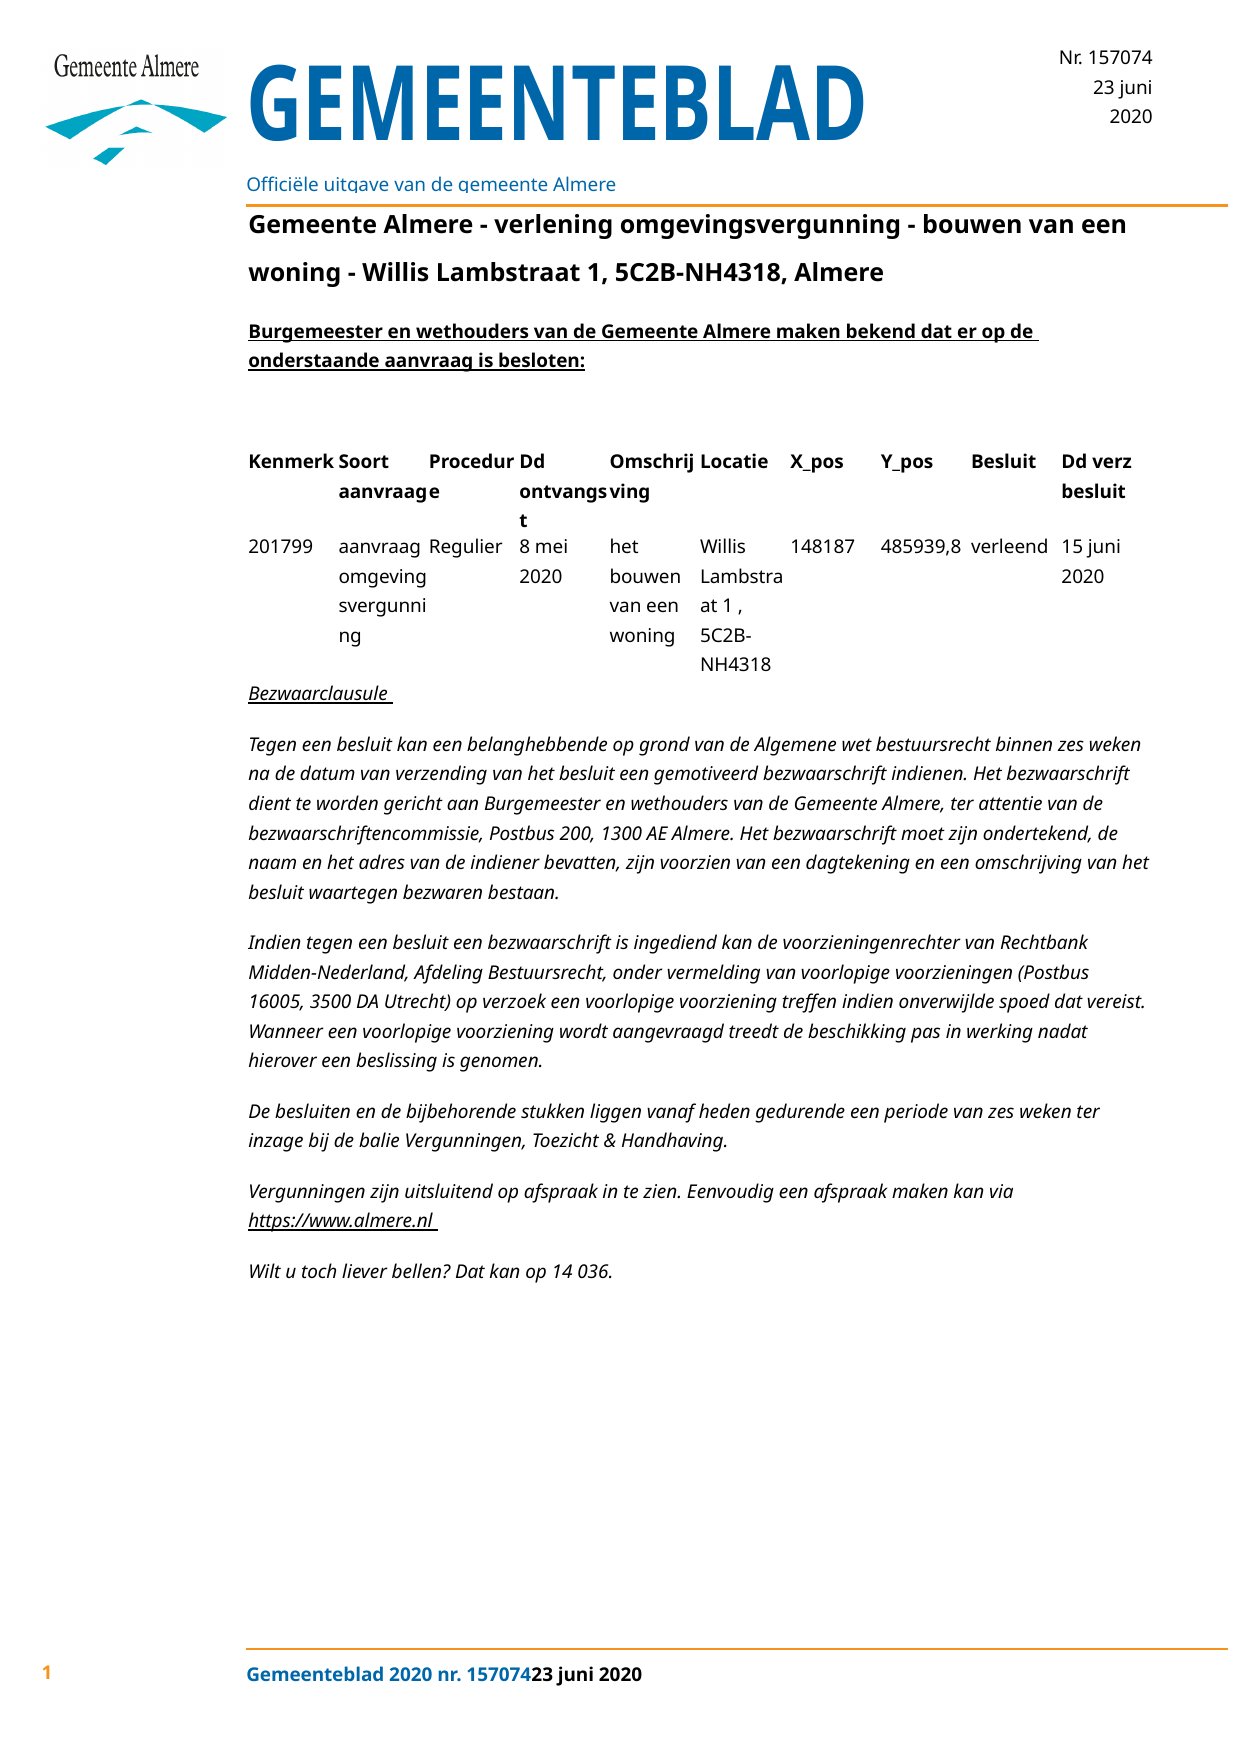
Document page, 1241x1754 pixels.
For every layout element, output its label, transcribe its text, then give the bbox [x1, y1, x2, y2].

table_header Dd ontvangst [519, 449, 609, 533]
table_header Locatie [700, 449, 790, 533]
text Indien tegen een besluit een bezwaarschrift is ingediend kan de voorzieningenrechter van Rechtbank Midden-Nederland, Afdeling Bestuursrecht, onder vermelding van voorlopige voorzieningen (Postbus 16005, 3500 DA Utrecht) op verzoek een voorlopige voorziening treffen indien onverwijlde spoed dat vereist. Wanneer een voorlopige voorziening wordt aangevraagd treedt de beschikking pas in werking nadat hierover een beslissing is genomen. [248, 929, 1152, 1073]
text Wilt u toch liever bellen? Dat kan op 14 036. [248, 1258, 1152, 1284]
table_header Y_pos [881, 449, 971, 533]
table_header Omschrijving [609, 449, 700, 533]
table_header Procedure [429, 449, 519, 533]
text Tegen een besluit kan een belanghebbende op grond van de Algemene wet bestuursrecht binnen zes weken na de datum van verzending van het besluit een gemotiveerd bezwaarschrift indienen. Het bezwaarschrift dient te worden gericht aan Burgemeester en wethouders van de Gemeente Almere, ter attentie van de bezwaarschriftencommissie, Postbus 200, 1300 AE Almere. Het bezwaarschrift moet zijn ondertekend, de naam en het adres van de indiener bevatten, zijn voorzien van een dagtekening en een omschrijving van het besluit waartegen bezwaren bestaan. [248, 731, 1152, 905]
picture [41, 47, 231, 172]
text Bezwaarclausule [248, 681, 1152, 706]
text Vergunningen zijn uitsluitend op afspraak in te zien. Eenvoudig een afspraak maken kan via https://www.almere.nl [248, 1178, 1152, 1233]
table_header Dd verz besluit [1061, 449, 1152, 533]
table_cell 8 mei 2020 [519, 533, 609, 677]
table_header Kenmerk [248, 449, 338, 533]
table_cell 485939,8 [881, 533, 971, 677]
table_cell 201799 [248, 533, 338, 677]
text Burgemeester en wethouders van de Gemeente Almere maken bekend dat er op de onderstaande aanvraag is besloten: [248, 318, 1152, 373]
table_cell aanvraag omgevingsvergunning [338, 533, 429, 677]
table_cell Regulier [429, 533, 519, 677]
table_cell 15 juni 2020 [1061, 533, 1152, 677]
text Gemeente Almere - verlening omgevingsvergunning - bouwen van een woning - Willis Lambstraat 1, 5C2B-NH4318, Almere [248, 207, 1152, 288]
table_cell Willis Lambstraat 1 , 5C2B-NH4318 [700, 533, 790, 677]
table_header Soort aanvraag [338, 449, 429, 533]
text De besluiten en de bijbehorende stukken liggen vanaf heden gedurende een periode van zes weken ter inzage bij de balie Vergunningen, Toezicht & Handhaving. [248, 1098, 1152, 1153]
table_header Besluit [971, 449, 1061, 533]
table_cell verleend [971, 533, 1061, 677]
table_header X_pos [790, 449, 881, 533]
table_cell het bouwen van een woning [609, 533, 700, 677]
table_cell 148187 [790, 533, 881, 677]
